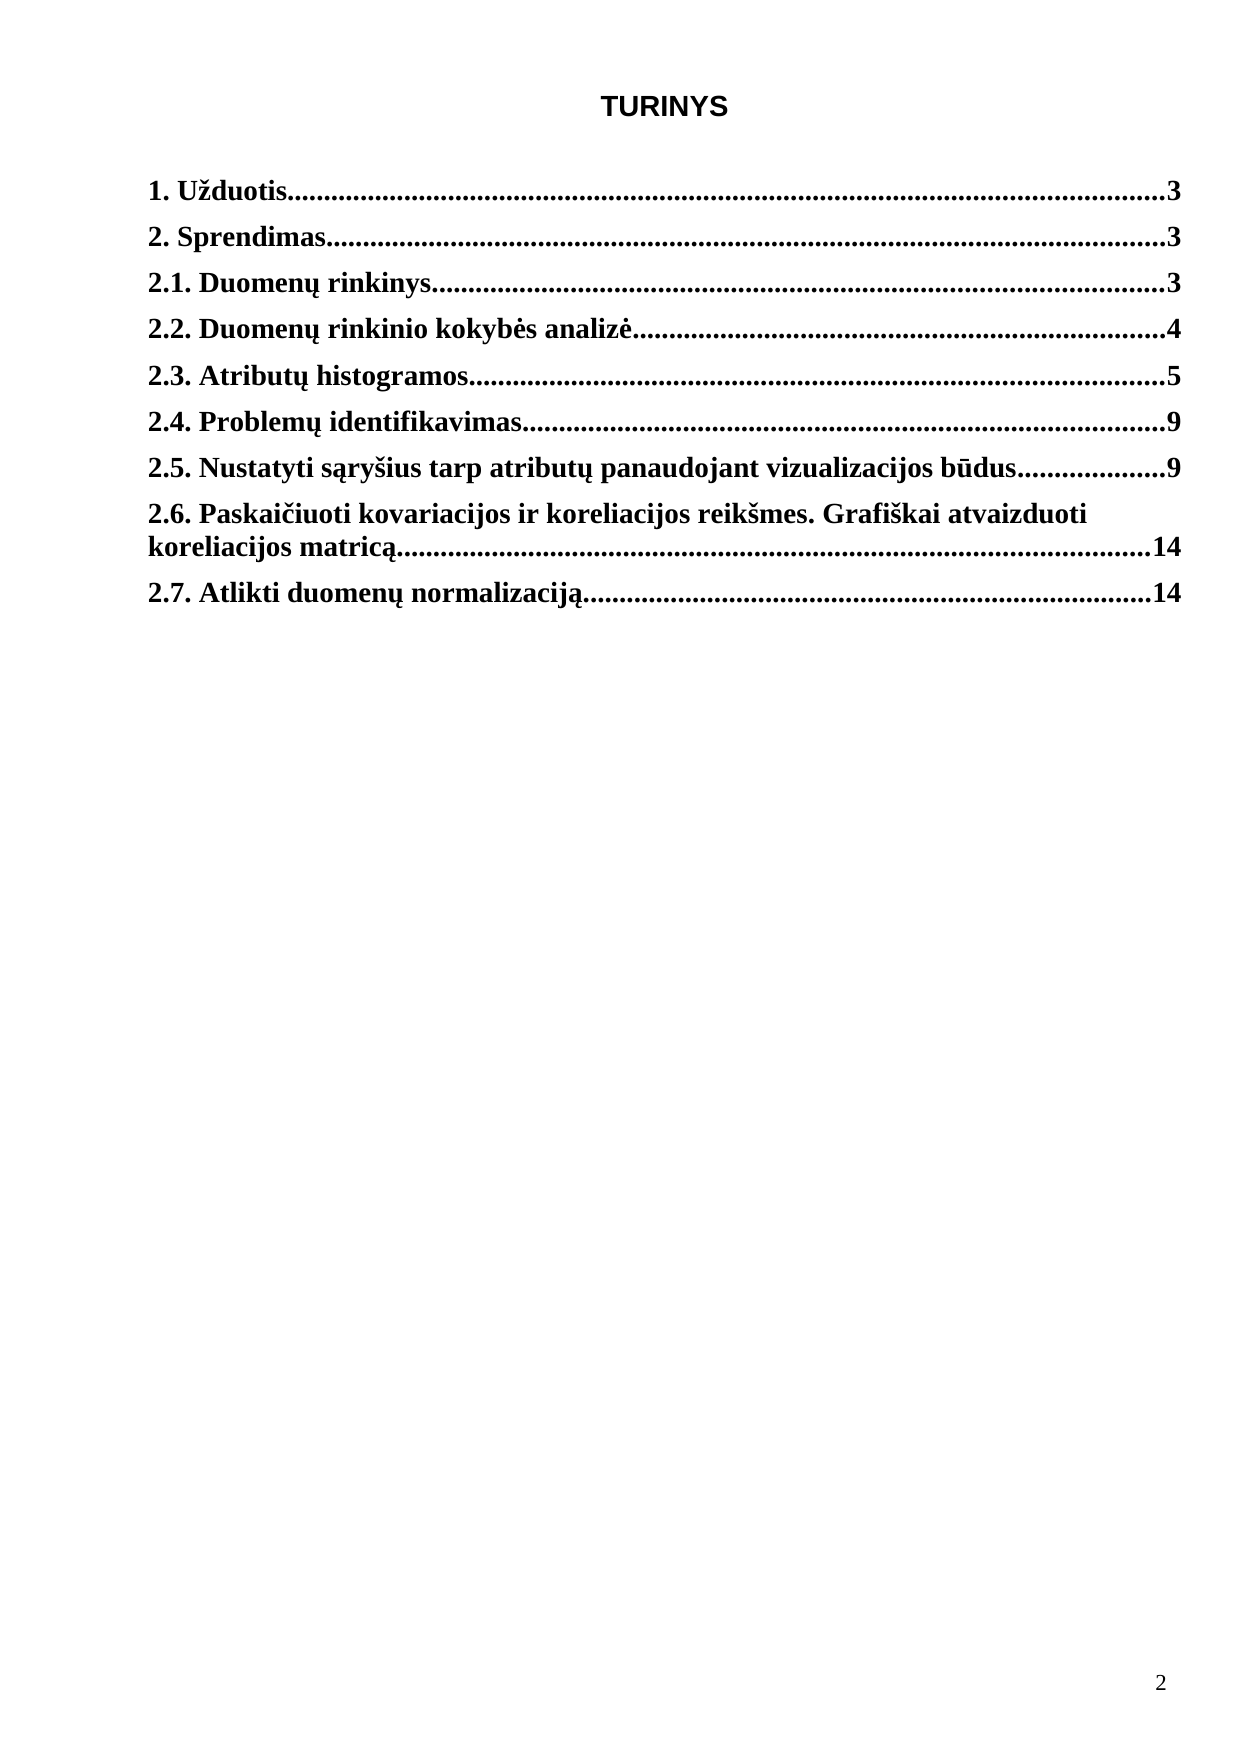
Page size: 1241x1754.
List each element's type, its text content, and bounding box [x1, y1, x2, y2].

text 2.4. Problemų identifikavimas 9 [148, 404, 1181, 437]
text TURINYS [148, 89, 1181, 122]
text 2.7. Atlikti duomenų normalizaciją 14 [148, 575, 1181, 609]
text 2.2. Duomenų rinkinio kokybės analizė 4 [148, 312, 1181, 345]
text 2.1. Duomenų rinkinys 3 [148, 266, 1181, 299]
text 2.5. Nustatyti sąryšius tarp atributų panaudojant vizualizacijos būdus 9 [148, 450, 1181, 483]
text 2.3. Atributų histogramos 5 [148, 358, 1181, 391]
text 1. Užduotis 3 [148, 173, 1181, 207]
text 2.6. Paskaičiuoti kovariacijos ir koreliacijos reikšmes. Grafiškai atvaizduoti koreliacijos matricą 14 [148, 496, 1181, 563]
text 2. Sprendimas 3 [148, 219, 1181, 253]
